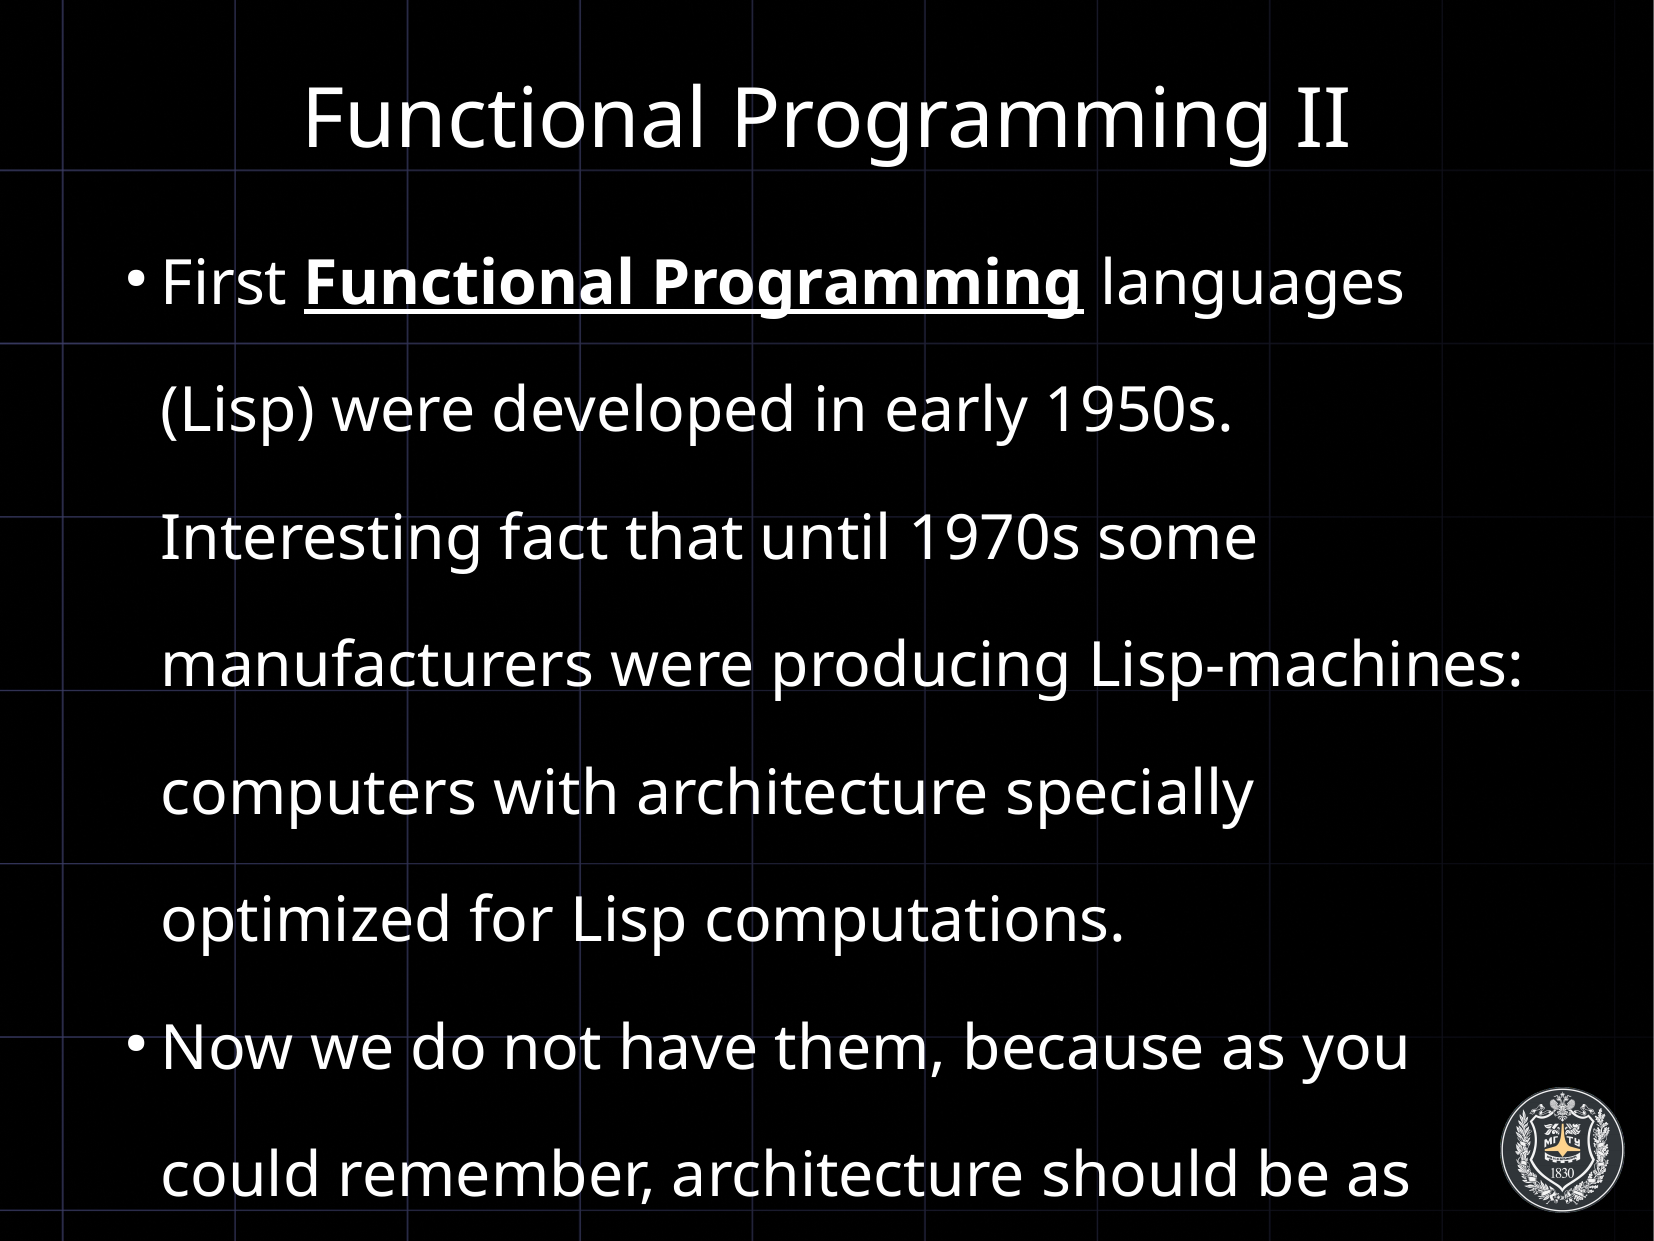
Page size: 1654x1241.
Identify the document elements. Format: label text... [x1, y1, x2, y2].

picture [0, 0, 1654, 1241]
text_box First Functional Programming languages (Lisp) were developed in early 1950s. Interesting fact that until 1970s some manufacturers were producing Lisp-machines: computers with architecture specially optimized for Lisp computations. Now we do not have them, because as you could remember, architecture should be as simple as possible. It is easy to formally verify (ha-ha). [75, 187, 1576, 1163]
title Functional Programming II [82, 37, 1571, 187]
